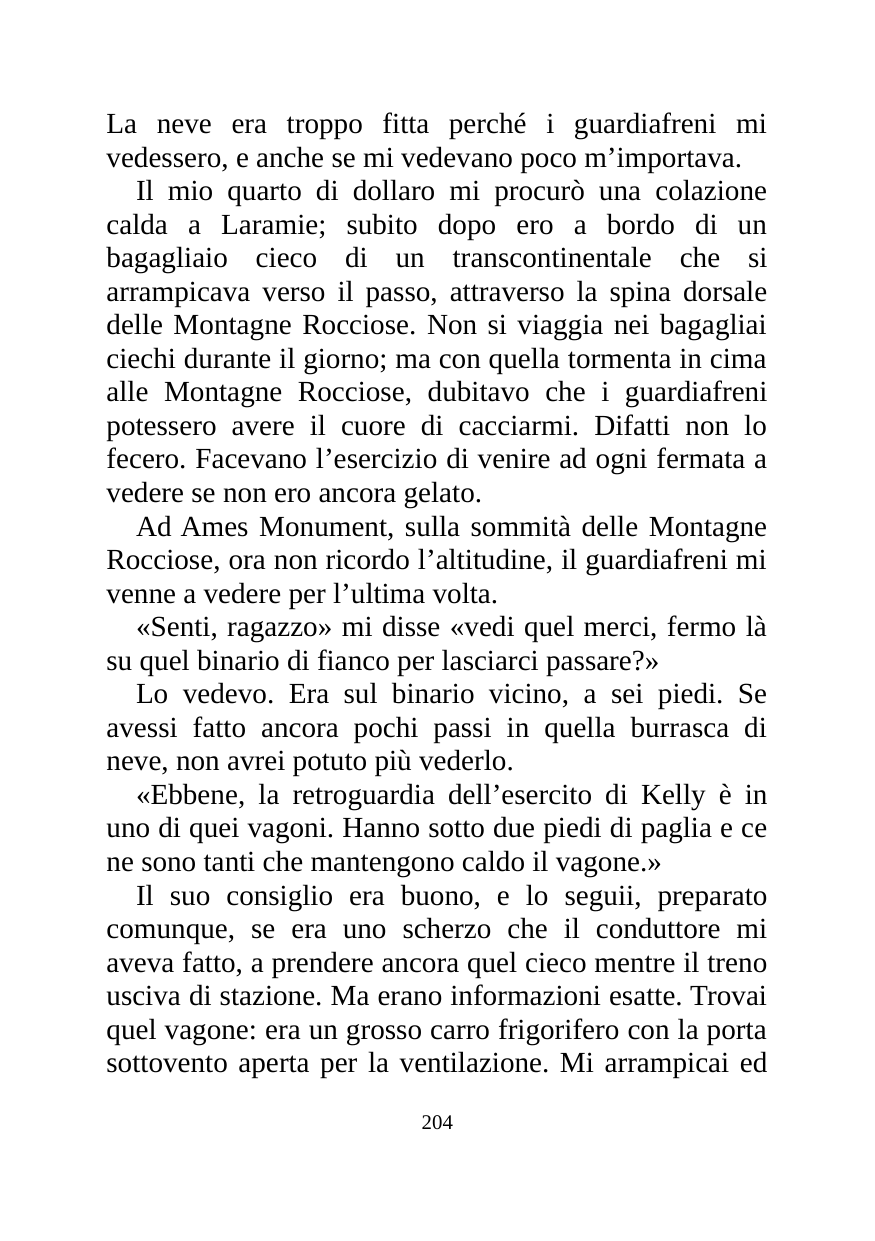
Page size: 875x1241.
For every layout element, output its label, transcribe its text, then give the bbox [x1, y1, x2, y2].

text Il mio quarto di dollaro mi procurò una colazione calda a Laramie; subito dopo ero a bordo di un bagagliaio cieco di un transcontinentale che si arrampicava verso il passo, attraverso la spina dorsale delle Montagne Rocciose. Non si viaggia nei bagagliai ciechi durante il giorno; ma con quella tormenta in cima alle Montagne Rocciose, dubitavo che i guardiafreni potessero avere il cuore di cacciarmi. Difatti non lo fecero. Facevano l’esercizio di venire ad ogni fermata a vedere se non ero ancora gelato. [106, 173, 768, 509]
text «Senti, ragazzo» mi disse «vedi quel merci, fermo là su quel binario di fianco per lasciarci passare?» [106, 609, 768, 676]
text «Ebbene, la retroguardia dell’esercito di Kelly è in uno di quei vagoni. Hanno sotto due piedi di paglia e ce ne sono tanti che mantengono caldo il vagone.» [106, 777, 768, 878]
text Lo vedevo. Era sul binario vicino, a sei piedi. Se avessi fatto ancora pochi passi in quella burrasca di neve, non avrei potuto più vederlo. [106, 676, 768, 777]
text La neve era troppo fitta perché i guardiafreni mi vedessero, e anche se mi vedevano poco m’importava. [106, 106, 768, 173]
text Il suo consiglio era buono, e lo seguii, preparato comunque, se era uno scherzo che il conduttore mi aveva fatto, a prendere ancora quel cieco mentre il treno usciva di stazione. Ma erano informazioni esatte. Trovai quel vagone: era un grosso carro frigorifero con la porta sottovento aperta per la ventilazione. Mi arrampicai ed [106, 878, 768, 1079]
text Ad Ames Monument, sulla sommità delle Montagne Rocciose, ora non ricordo l’altitudine, il guardiafreni mi venne a vedere per l’ultima volta. [106, 509, 768, 609]
